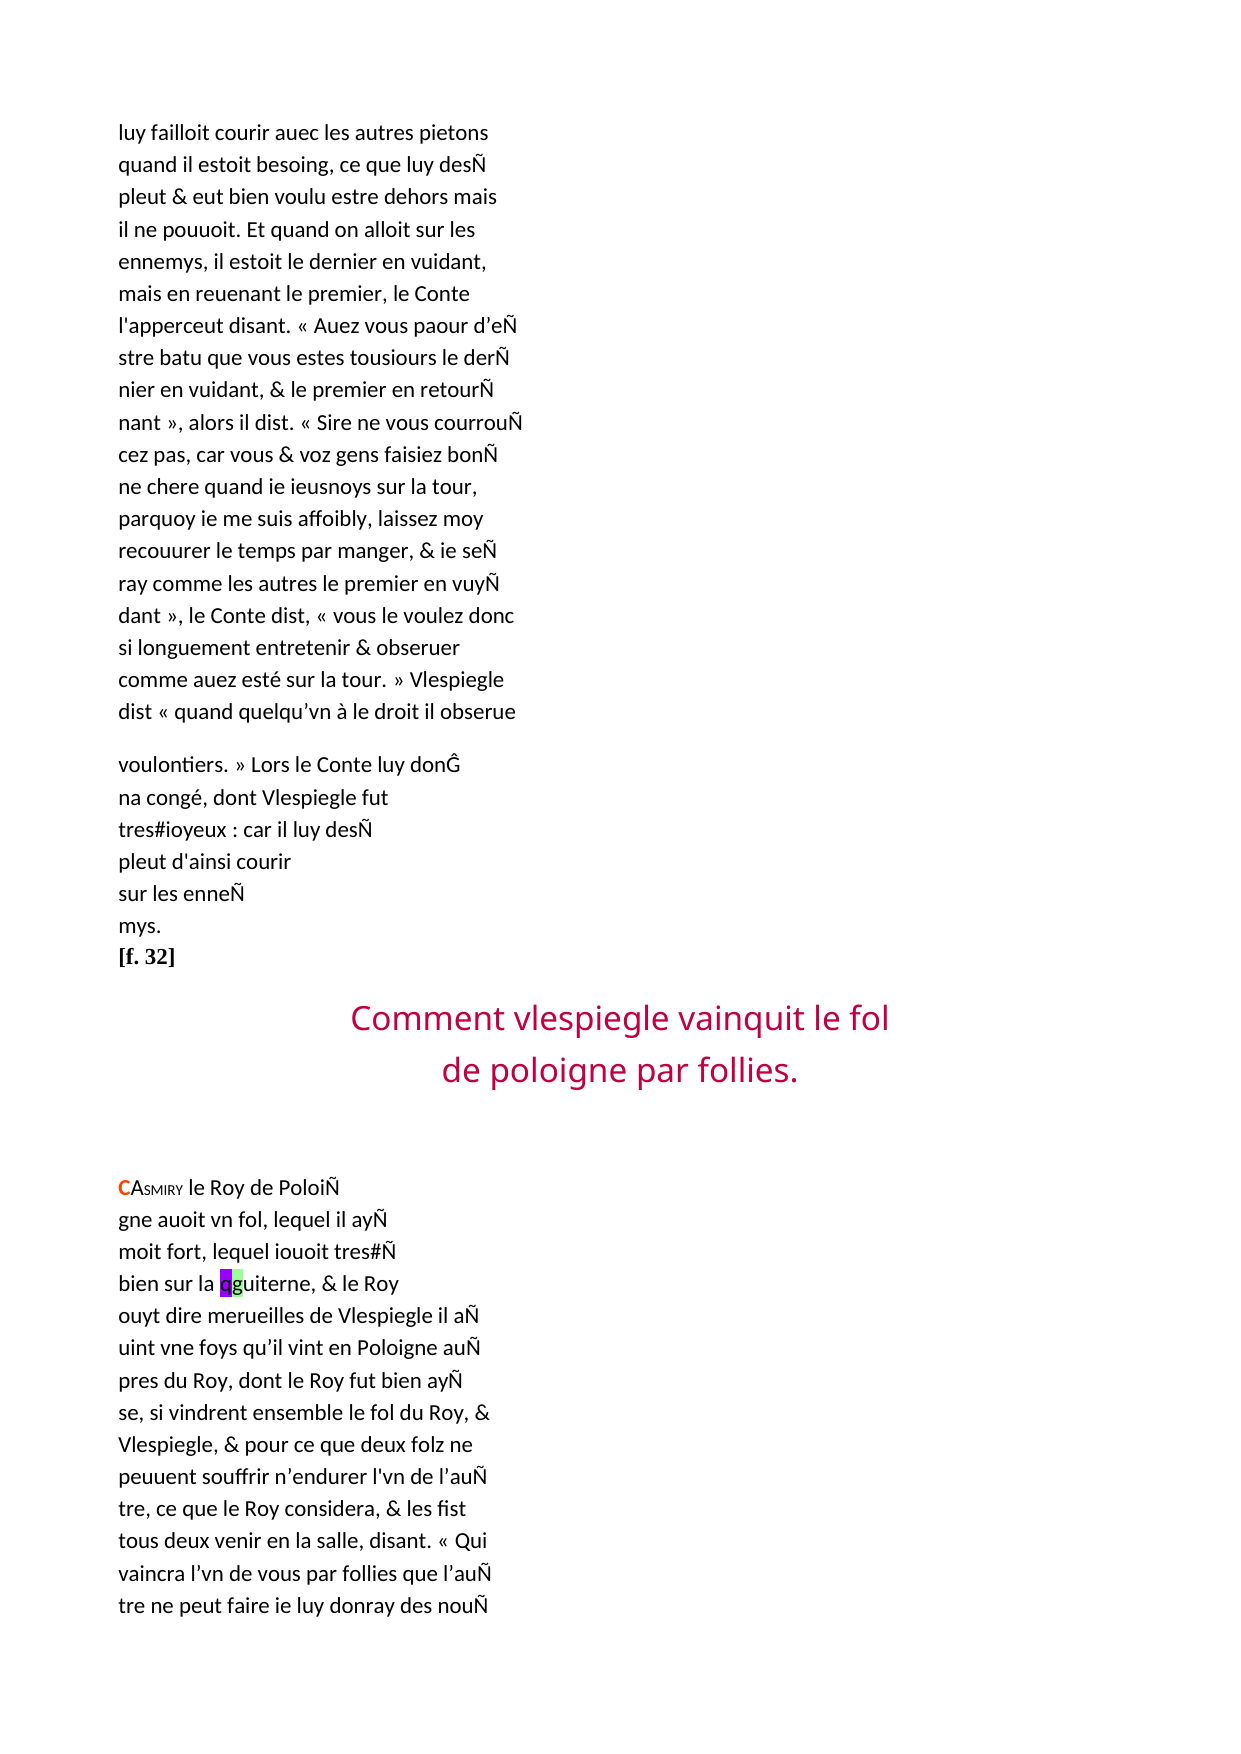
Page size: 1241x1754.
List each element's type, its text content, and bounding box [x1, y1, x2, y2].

text CAsmiry le Roy de PoloiÑ gne auoit vn fol, lequel il ayÑ moit fort, lequel iouoit tres#Ñ bien sur la qguiterne, & le Roy ouyt dire merueilles de Vlespiegle il aÑ uint vne foys qu’il vint en Poloigne auÑ pres du Roy, dont le Roy fut bien ayÑ se, si vindrent ensemble le fol du Roy, & Vlespiegle, & pour ce que deux folz ne peuuent souffrir n’endurer l'vn de l’auÑ tre, ce que le Roy considera, & les fist tous deux venir en la salle, disant. « Qui vaincra l’vn de vous par follies que l’auÑ tre ne peut faire ie luy donray des nouÑ [118, 1173, 1122, 1619]
text luy failloit courir auec les autres pietons quand il estoit besoing, ce que luy desÑ pleut & eut bien voulu estre dehors mais il ne pouuoit. Et quand on alloit sur les ennemys, il estoit le dernier en vuidant, mais en reuenant le premier, le Conte l'apperceut disant. « Auez vous paour d’eÑ stre batu que vous estes tousiours le derÑ nier en vuidant, & le premier en retourÑ nant », alors il dist. « Sire ne vous courrouÑ cez pas, car vous & voz gens faisiez bonÑ ne chere quand ie ieusnoys sur la tour, parquoy ie me suis affoibly, laissez moy recouurer le temps par manger, & ie seÑ ray comme les autres le premier en vuyÑ dant », le Conte dist, « vous le voulez donc si longuement entretenir & obseruer comme auez esté sur la tour. » Vlespiegle dist « quand quelqu’vn à le droit il obserue [118, 118, 1122, 726]
text voulontiers. » Lors le Conte luy donĜ na congé, dont Vlespiegle fut tres#ioyeux : car il luy desÑ pleut d'ainsi courir sur les enneÑ mys. [f. 32] [118, 751, 1122, 970]
text Comment vlespiegle vainquit le fol de poloigne par follies. [118, 994, 1122, 1092]
